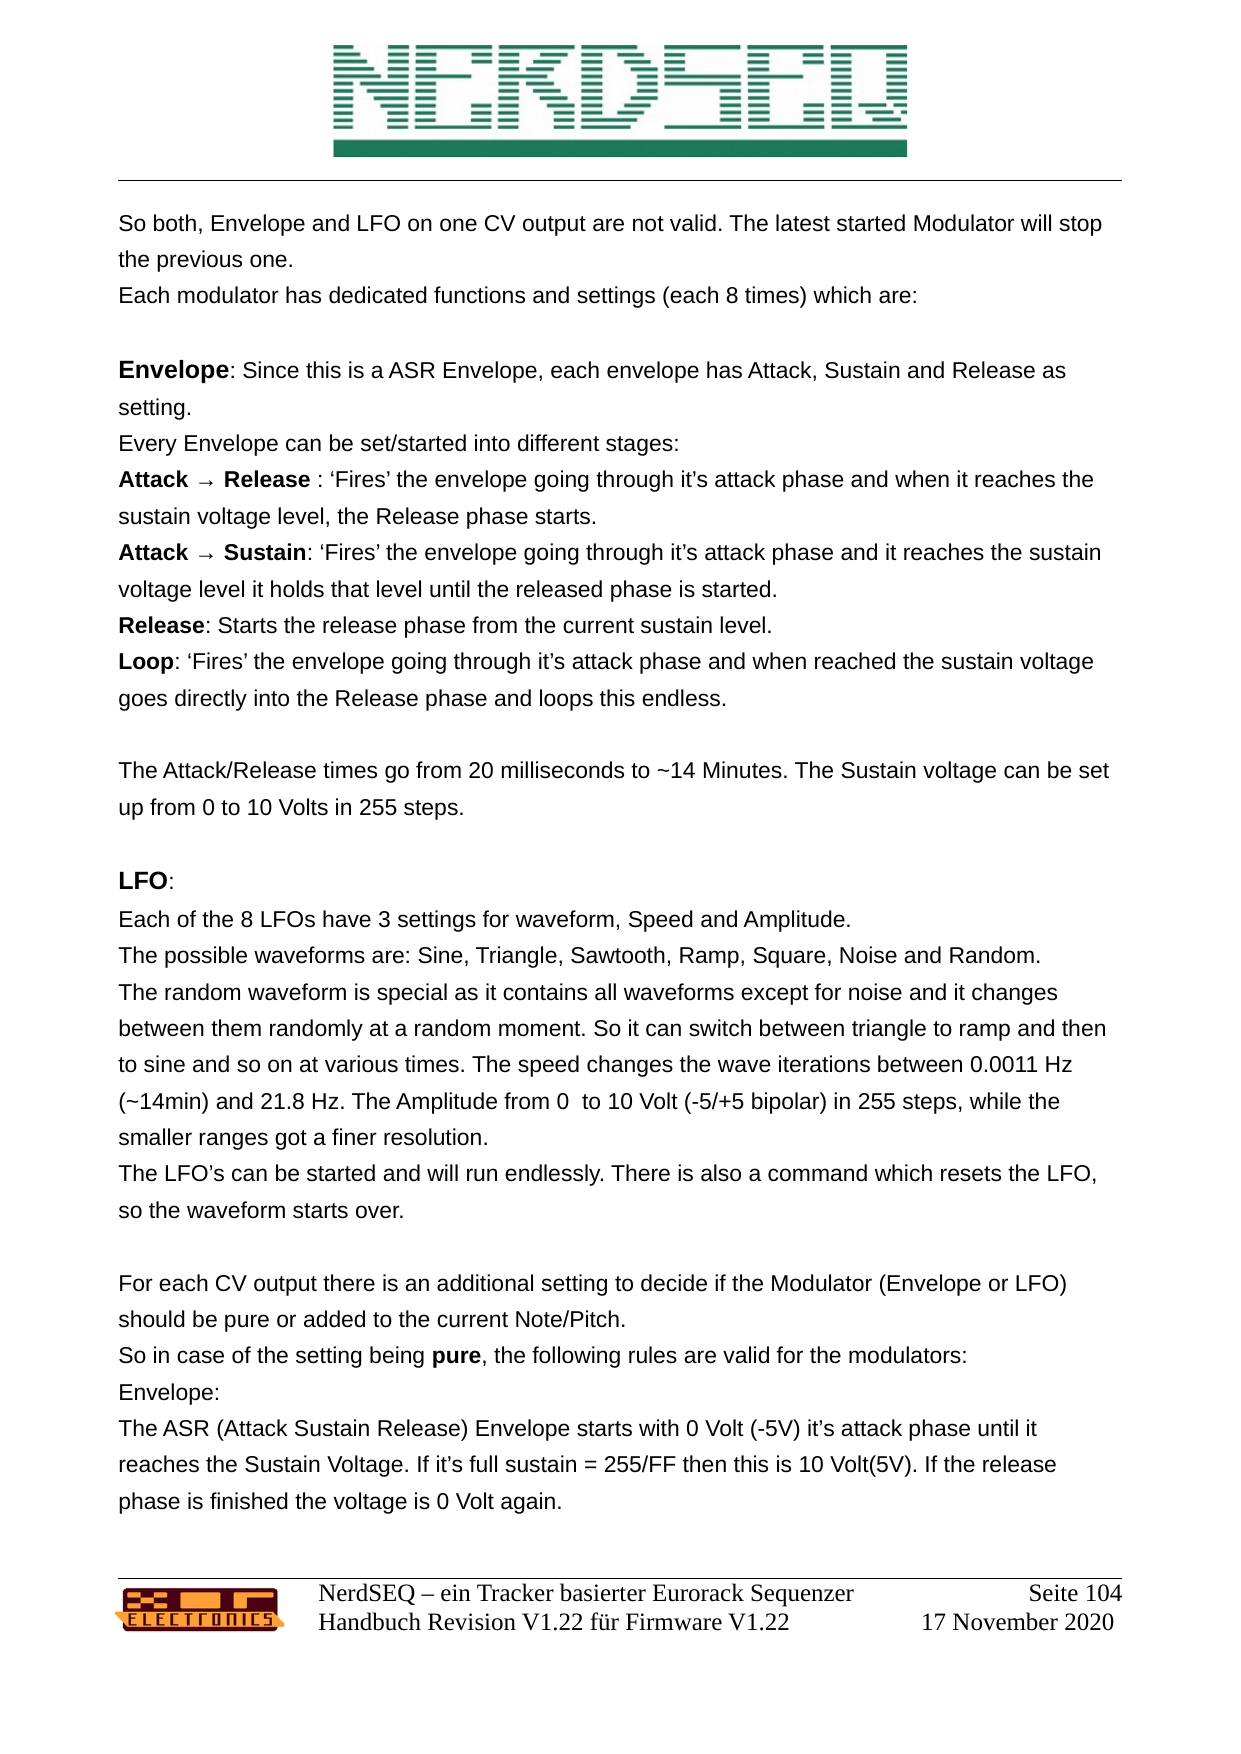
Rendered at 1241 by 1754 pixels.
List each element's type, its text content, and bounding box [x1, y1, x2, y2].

picture [333, 45, 908, 157]
text The LFO’s can be started and will run endlessly. There is also a command which resets the LFO, so the waveform starts over. [118, 1160, 1122, 1223]
picture [115, 1584, 285, 1634]
text Attack → Sustain: ‘Fires’ the envelope going through it’s attack phase and it reaches the sustain voltage level it holds that level until the released phase is started. [118, 539, 1122, 602]
text Release: Starts the release phase from the current sustain level. [118, 612, 1122, 638]
text LFO: [118, 866, 1122, 895]
text The random waveform is special as it contains all waveforms except for noise and it changes between them randomly at a random moment. So it can switch between triangle to ramp and then to sine and so on at various times. The speed changes the wave iterations between 0.0011 Hz (~14min) and 21.8 Hz. The Amplitude from 0 to 10 Volt (-5/+5 bipolar) in 255 steps, while the smaller ranges got a finer resolution. [118, 979, 1122, 1150]
text Envelope: Since this is a ASR Envelope, each envelope has Attack, Sustain and Release as setting. [118, 355, 1122, 420]
text The ASR (Attack Sustain Release) Envelope starts with 0 Volt (-5V) it’s attack phase until it reaches the Sustain Voltage. If it’s full sustain = 255/FF then this is 10 Volt(5V). If the release phase is finished the voltage is 0 Volt again. [118, 1415, 1122, 1514]
text Every Envelope can be set/started into different stages: [118, 430, 1122, 456]
text The possible waveforms are: Sine, Triangle, Sawtooth, Ramp, Square, Noise and Random. [118, 942, 1122, 969]
text Attack → Release : ‘Fires’ the envelope going through it’s attack phase and when it reaches the sustain voltage level, the Release phase starts. [118, 466, 1122, 529]
text Loop: ‘Fires’ the envelope going through it’s attack phase and when reached the sustain voltage goes directly into the Release phase and loops this endless. [118, 648, 1122, 711]
text Each modulator has dedicated functions and settings (each 8 times) which are: [118, 282, 1122, 309]
text Each of the 8 LFOs have 3 settings for waveform, Speed and Amplitude. [118, 906, 1122, 932]
text Envelope: [118, 1378, 1122, 1405]
text The Attack/Release times go from 20 milliseconds to ~14 Minutes. The Sustain voltage can be set up from 0 to 10 Volts in 255 steps. [118, 757, 1122, 820]
text So in case of the setting being pure, the following rules are valid for the modulators: [118, 1342, 1122, 1368]
text So both, Envelope and LFO on one CV output are not valid. The latest started Modulator will stop the previous one. [118, 209, 1122, 272]
text For each CV output there is an additional setting to decide if the Modulator (Envelope or LFO) should be pure or added to the current Note/Pitch. [118, 1269, 1122, 1332]
